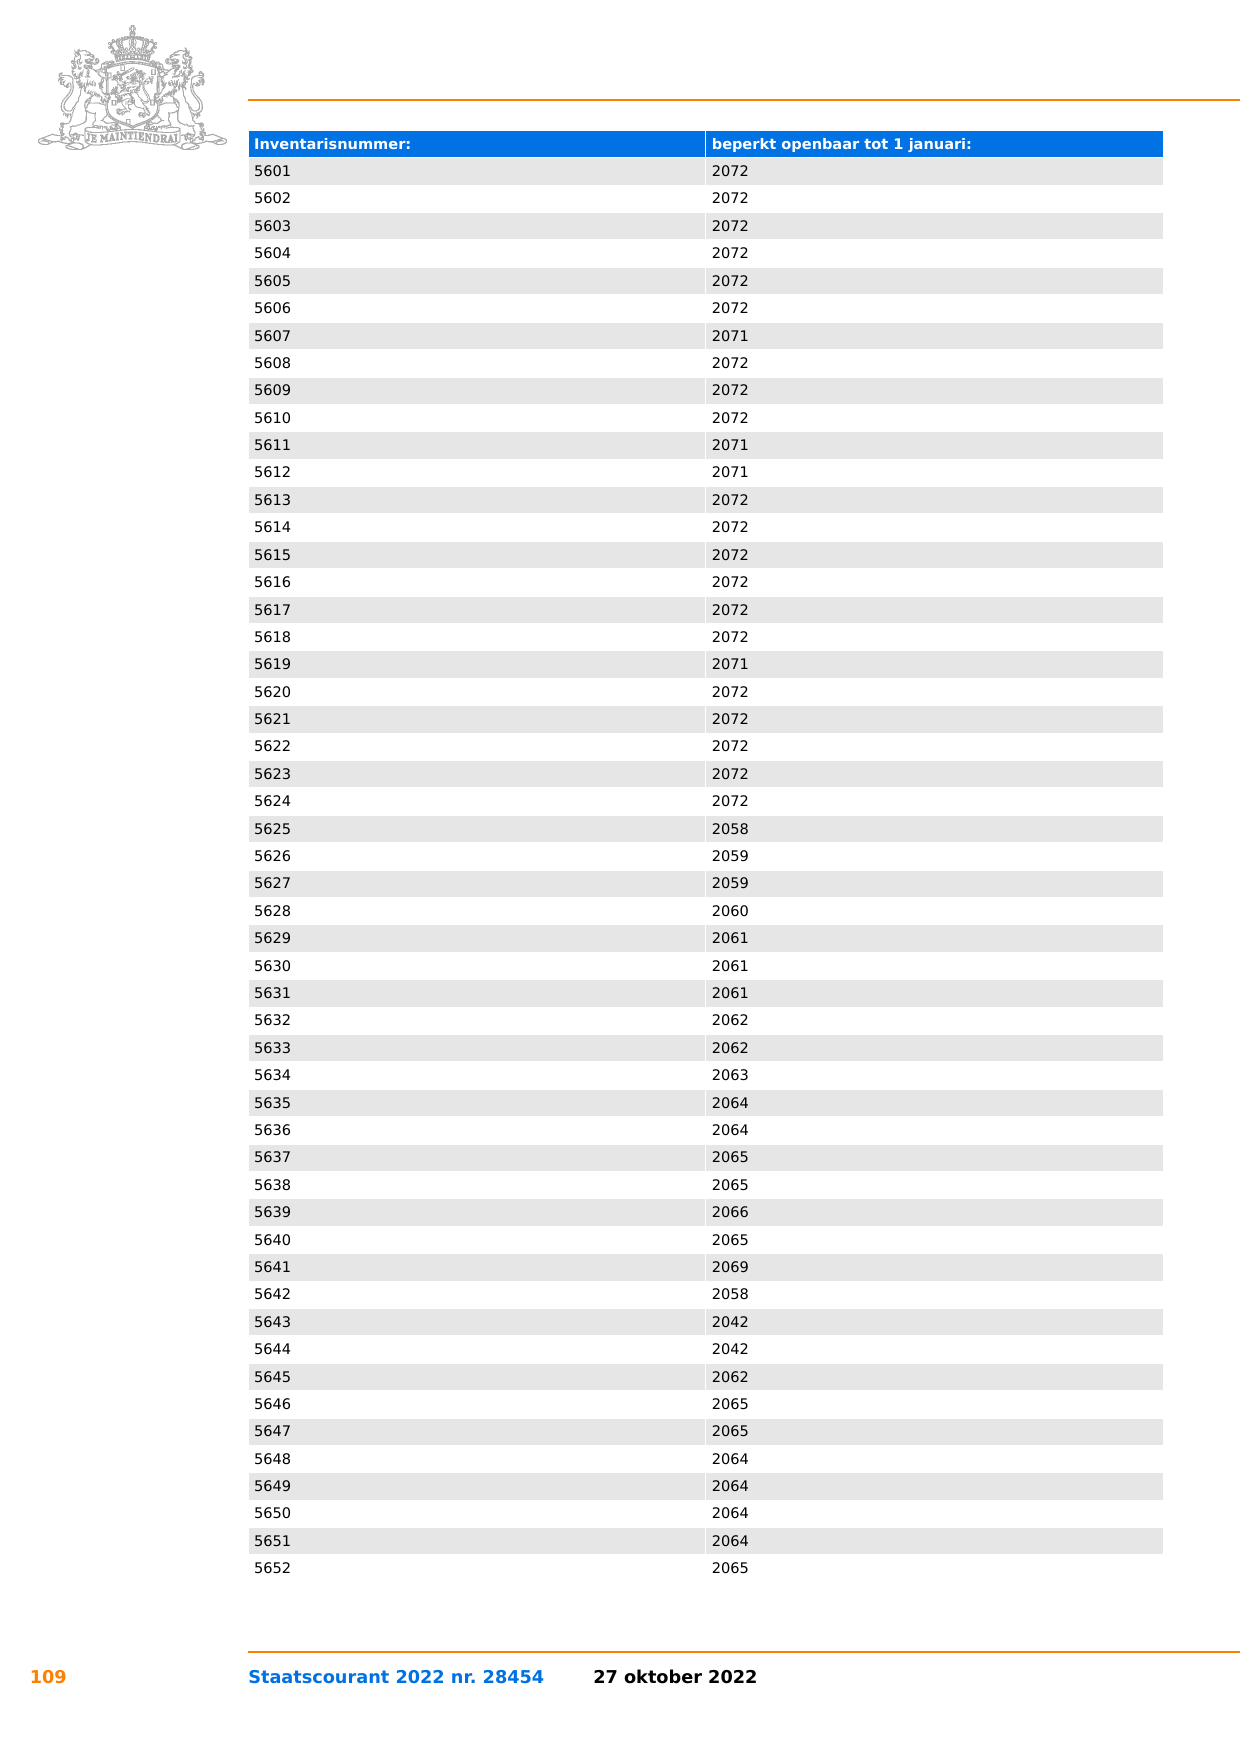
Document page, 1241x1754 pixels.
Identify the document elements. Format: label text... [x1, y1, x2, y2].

table_cell 5617 [249, 597, 705, 623]
table_cell 2065 [706, 1556, 1163, 1582]
table_cell 5606 [249, 295, 705, 322]
table_cell 5603 [249, 213, 705, 239]
picture [38, 25, 227, 150]
table_cell 5637 [249, 1145, 705, 1171]
table_cell 2072 [706, 789, 1163, 815]
table_cell 5620 [249, 679, 705, 705]
table_cell 2063 [706, 1063, 1163, 1089]
table_cell 5614 [249, 515, 705, 541]
table_cell 2059 [706, 843, 1163, 869]
table_cell 5652 [249, 1556, 705, 1582]
table_cell 5627 [249, 871, 705, 897]
table_header beperkt openbaar tot 1 januari: [706, 131, 1163, 157]
table_cell 5632 [249, 1008, 705, 1034]
table_cell 2072 [706, 268, 1163, 294]
table_cell 2072 [706, 597, 1163, 623]
table_cell 2065 [706, 1419, 1163, 1445]
table_cell 2072 [706, 213, 1163, 239]
table_cell 5630 [249, 953, 705, 979]
table_cell 5607 [249, 323, 705, 349]
table_header Inventarisnummer: [249, 131, 705, 157]
table_cell 2061 [706, 925, 1163, 952]
table_cell 2072 [706, 569, 1163, 596]
table_cell 5625 [249, 816, 705, 842]
table_cell 5618 [249, 624, 705, 650]
table_cell 5638 [249, 1172, 705, 1198]
table_cell 5601 [249, 158, 705, 185]
table_cell 2064 [706, 1528, 1163, 1554]
table_cell 2058 [706, 816, 1163, 842]
table_cell 5629 [249, 925, 705, 952]
table_cell 2061 [706, 980, 1163, 1007]
table_cell 2072 [706, 295, 1163, 322]
table_cell 5646 [249, 1391, 705, 1417]
table_cell 5615 [249, 542, 705, 568]
table_cell 5619 [249, 651, 705, 678]
table_cell 5605 [249, 268, 705, 294]
table_cell 2065 [706, 1227, 1163, 1253]
table_cell 2065 [706, 1145, 1163, 1171]
table_cell 5648 [249, 1446, 705, 1472]
table_cell 2072 [706, 350, 1163, 376]
table_cell 2072 [706, 405, 1163, 431]
table_cell 5635 [249, 1090, 705, 1116]
table_cell 5650 [249, 1501, 705, 1527]
table_cell 2062 [706, 1035, 1163, 1061]
table_cell 5626 [249, 843, 705, 869]
table_cell 2072 [706, 158, 1163, 185]
table_cell 2066 [706, 1199, 1163, 1226]
table_cell 5621 [249, 706, 705, 733]
table_cell 5639 [249, 1199, 705, 1226]
table_cell 2071 [706, 323, 1163, 349]
table_cell 5608 [249, 350, 705, 376]
table_cell 2072 [706, 761, 1163, 787]
table_cell 2064 [706, 1501, 1163, 1527]
table_cell 2062 [706, 1364, 1163, 1390]
table_cell 5604 [249, 241, 705, 267]
table_cell 5631 [249, 980, 705, 1007]
table_cell 5628 [249, 898, 705, 924]
table_cell 2072 [706, 515, 1163, 541]
table_cell 2064 [706, 1117, 1163, 1143]
table_cell 2059 [706, 871, 1163, 897]
table_cell 2071 [706, 651, 1163, 678]
table_cell 2072 [706, 679, 1163, 705]
table_cell 2072 [706, 186, 1163, 212]
table_cell 2072 [706, 378, 1163, 404]
table_cell 5610 [249, 405, 705, 431]
table_cell 5651 [249, 1528, 705, 1554]
table_cell 2072 [706, 734, 1163, 760]
table_cell 5645 [249, 1364, 705, 1390]
table_cell 2072 [706, 706, 1163, 733]
table_cell 2065 [706, 1172, 1163, 1198]
table_cell 2064 [706, 1473, 1163, 1500]
table_cell 5602 [249, 186, 705, 212]
table_cell 5636 [249, 1117, 705, 1143]
table_cell 5616 [249, 569, 705, 596]
table_cell 2064 [706, 1446, 1163, 1472]
table_cell 2072 [706, 542, 1163, 568]
table_cell 2071 [706, 460, 1163, 486]
table_cell 2058 [706, 1282, 1163, 1308]
table_cell 5642 [249, 1282, 705, 1308]
table_cell 2072 [706, 487, 1163, 513]
table_cell 5613 [249, 487, 705, 513]
table_cell 2072 [706, 241, 1163, 267]
table_cell 2065 [706, 1391, 1163, 1417]
table_cell 2061 [706, 953, 1163, 979]
table_cell 2042 [706, 1309, 1163, 1335]
table_cell 5644 [249, 1336, 705, 1363]
table_cell 5640 [249, 1227, 705, 1253]
table_cell 5633 [249, 1035, 705, 1061]
table_cell 5612 [249, 460, 705, 486]
table_cell 5611 [249, 432, 705, 459]
table_cell 2062 [706, 1008, 1163, 1034]
table_cell 5647 [249, 1419, 705, 1445]
table_cell 5641 [249, 1254, 705, 1281]
table_cell 5643 [249, 1309, 705, 1335]
table_cell 5624 [249, 789, 705, 815]
table_cell 5609 [249, 378, 705, 404]
table_cell 2064 [706, 1090, 1163, 1116]
table_cell 2069 [706, 1254, 1163, 1281]
table_cell 2060 [706, 898, 1163, 924]
table_cell 2042 [706, 1336, 1163, 1363]
table_cell 5622 [249, 734, 705, 760]
table_cell 5623 [249, 761, 705, 787]
table_cell 5649 [249, 1473, 705, 1500]
table_cell 5634 [249, 1063, 705, 1089]
table_cell 2071 [706, 432, 1163, 459]
table_cell 2072 [706, 624, 1163, 650]
